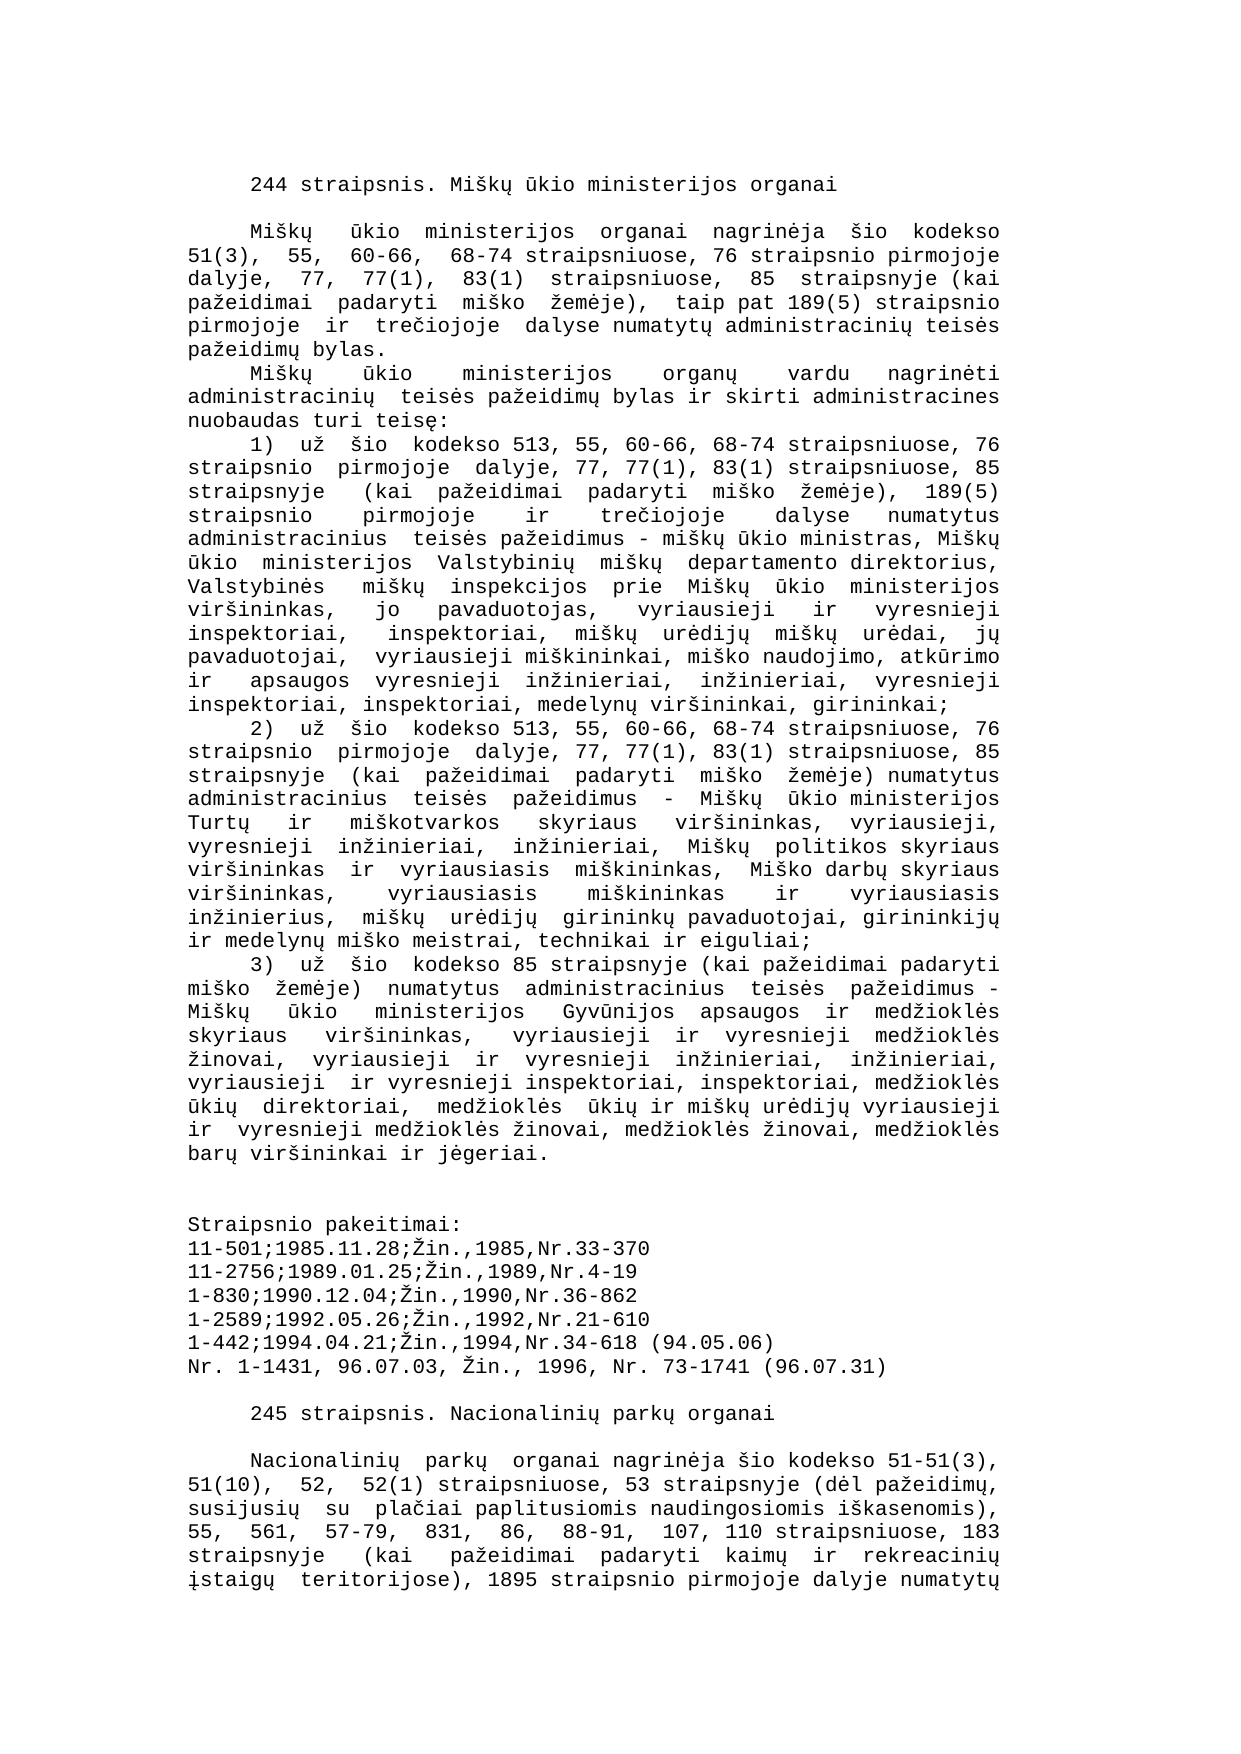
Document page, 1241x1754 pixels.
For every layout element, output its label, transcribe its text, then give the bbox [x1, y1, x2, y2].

text Nr. 1-1431, 96.07.03, Žin., 1996, Nr. 73-1741 (96.07.31) [187, 1356, 1053, 1379]
text 245 straipsnis. Nacionalinių parkų organai [187, 1403, 1053, 1427]
text administracinius teisės pažeidimus - miškų ūkio ministras, Miškų [187, 528, 1053, 552]
text 51(3), 55, 60-66, 68-74 straipsniuose, 76 straipsnio pirmojoje [187, 244, 1053, 268]
text miško žemėje) numatytus administracinius teisės pažeidimus - [187, 978, 1053, 1001]
text viršininkas, jo pavaduotojas, vyriausieji ir vyresnieji [187, 599, 1053, 623]
text 244 straipsnis. Miškų ūkio ministerijos organai [187, 174, 1053, 197]
text Straipsnio pakeitimai: [187, 1214, 1053, 1238]
text skyriaus viršininkas, vyriausieji ir vyresnieji medžioklės [187, 1025, 1053, 1048]
text dalyje, 77, 77(1), 83(1) straipsniuose, 85 straipsnyje (kai [187, 268, 1053, 292]
text 1-2589;1992.05.26;Žin.,1992,Nr.21-610 [187, 1309, 1053, 1332]
text žinovai, vyriausieji ir vyresnieji inžinieriai, inžinieriai, [187, 1048, 1053, 1072]
text 1-442;1994.04.21;Žin.,1994,Nr.34-618 (94.05.06) [187, 1332, 1053, 1356]
text nuobaudas turi teisę: [187, 410, 1053, 434]
text administracinių teisės pažeidimų bylas ir skirti administracines [187, 386, 1053, 410]
text barų viršininkai ir jėgeriai. [187, 1143, 1053, 1167]
text Miškų ūkio ministerijos organai nagrinėja šio kodekso [187, 221, 1053, 244]
text vyriausieji ir vyresnieji inspektoriai, inspektoriai, medžioklės [187, 1072, 1053, 1096]
text 2) už šio kodekso 513, 55, 60-66, 68-74 straipsniuose, 76 [187, 717, 1053, 741]
text Turtų ir miškotvarkos skyriaus viršininkas, vyriausieji, [187, 812, 1053, 836]
text susijusių su plačiai paplitusiomis naudingosiomis iškasenomis), [187, 1498, 1053, 1521]
text straipsnyje (kai pažeidimai padaryti kaimų ir rekreacinių [187, 1545, 1053, 1569]
text 1) už šio kodekso 513, 55, 60-66, 68-74 straipsniuose, 76 [187, 434, 1053, 457]
text pavaduotojai, vyriausieji miškininkai, miško naudojimo, atkūrimo [187, 647, 1053, 670]
text ir apsaugos vyresnieji inžinieriai, inžinieriai, vyresnieji [187, 670, 1053, 694]
text inžinierius, miškų urėdijų girininkų pavaduotojai, girininkijų [187, 907, 1053, 930]
text inspektoriai, inspektoriai, medelynų viršininkai, girininkai; [187, 694, 1053, 717]
text Miškų ūkio ministerijos organų vardu nagrinėti [187, 363, 1053, 386]
text inspektoriai, inspektoriai, miškų urėdijų miškų urėdai, jų [187, 623, 1053, 647]
text 11-2756;1989.01.25;Žin.,1989,Nr.4-19 [187, 1261, 1053, 1285]
text straipsnyje (kai pažeidimai padaryti miško žemėje) numatytus [187, 765, 1053, 788]
text viršininkas, vyriausiasis miškininkas ir vyriausiasis [187, 883, 1053, 907]
text straipsnio pirmojoje ir trečiojoje dalyse numatytus [187, 505, 1053, 528]
text Valstybinės miškų inspekcijos prie Miškų ūkio ministerijos [187, 576, 1053, 599]
text straipsnio pirmojoje dalyje, 77, 77(1), 83(1) straipsniuose, 85 [187, 741, 1053, 765]
text 1-830;1990.12.04;Žin.,1990,Nr.36-862 [187, 1285, 1053, 1309]
text 55, 561, 57-79, 831, 86, 88-91, 107, 110 straipsniuose, 183 [187, 1521, 1053, 1545]
text administracinius teisės pažeidimus - Miškų ūkio ministerijos [187, 788, 1053, 812]
text viršininkas ir vyriausiasis miškininkas, Miško darbų skyriaus [187, 859, 1053, 883]
text ir medelynų miško meistrai, technikai ir eiguliai; [187, 930, 1053, 954]
text pirmojoje ir trečiojoje dalyse numatytų administracinių teisės [187, 316, 1053, 339]
text Miškų ūkio ministerijos Gyvūnijos apsaugos ir medžioklės [187, 1001, 1053, 1025]
text vyresnieji inžinieriai, inžinieriai, Miškų politikos skyriaus [187, 836, 1053, 859]
text Nacionalinių parkų organai nagrinėja šio kodekso 51-51(3), [187, 1451, 1053, 1474]
text pažeidimų bylas. [187, 339, 1053, 363]
text 3) už šio kodekso 85 straipsnyje (kai pažeidimai padaryti [187, 954, 1053, 978]
text ūkio ministerijos Valstybinių miškų departamento direktorius, [187, 552, 1053, 576]
text straipsnio pirmojoje dalyje, 77, 77(1), 83(1) straipsniuose, 85 [187, 457, 1053, 481]
text ir vyresnieji medžioklės žinovai, medžioklės žinovai, medžioklės [187, 1119, 1053, 1143]
text pažeidimai padaryti miško žemėje), taip pat 189(5) straipsnio [187, 292, 1053, 316]
text ūkių direktoriai, medžioklės ūkių ir miškų urėdijų vyriausieji [187, 1096, 1053, 1119]
text 51(10), 52, 52(1) straipsniuose, 53 straipsnyje (dėl pažeidimų, [187, 1474, 1053, 1498]
text 11-501;1985.11.28;Žin.,1985,Nr.33-370 [187, 1238, 1053, 1261]
text įstaigų teritorijose), 1895 straipsnio pirmojoje dalyje numatytų [187, 1569, 1053, 1592]
text straipsnyje (kai pažeidimai padaryti miško žemėje), 189(5) [187, 481, 1053, 505]
